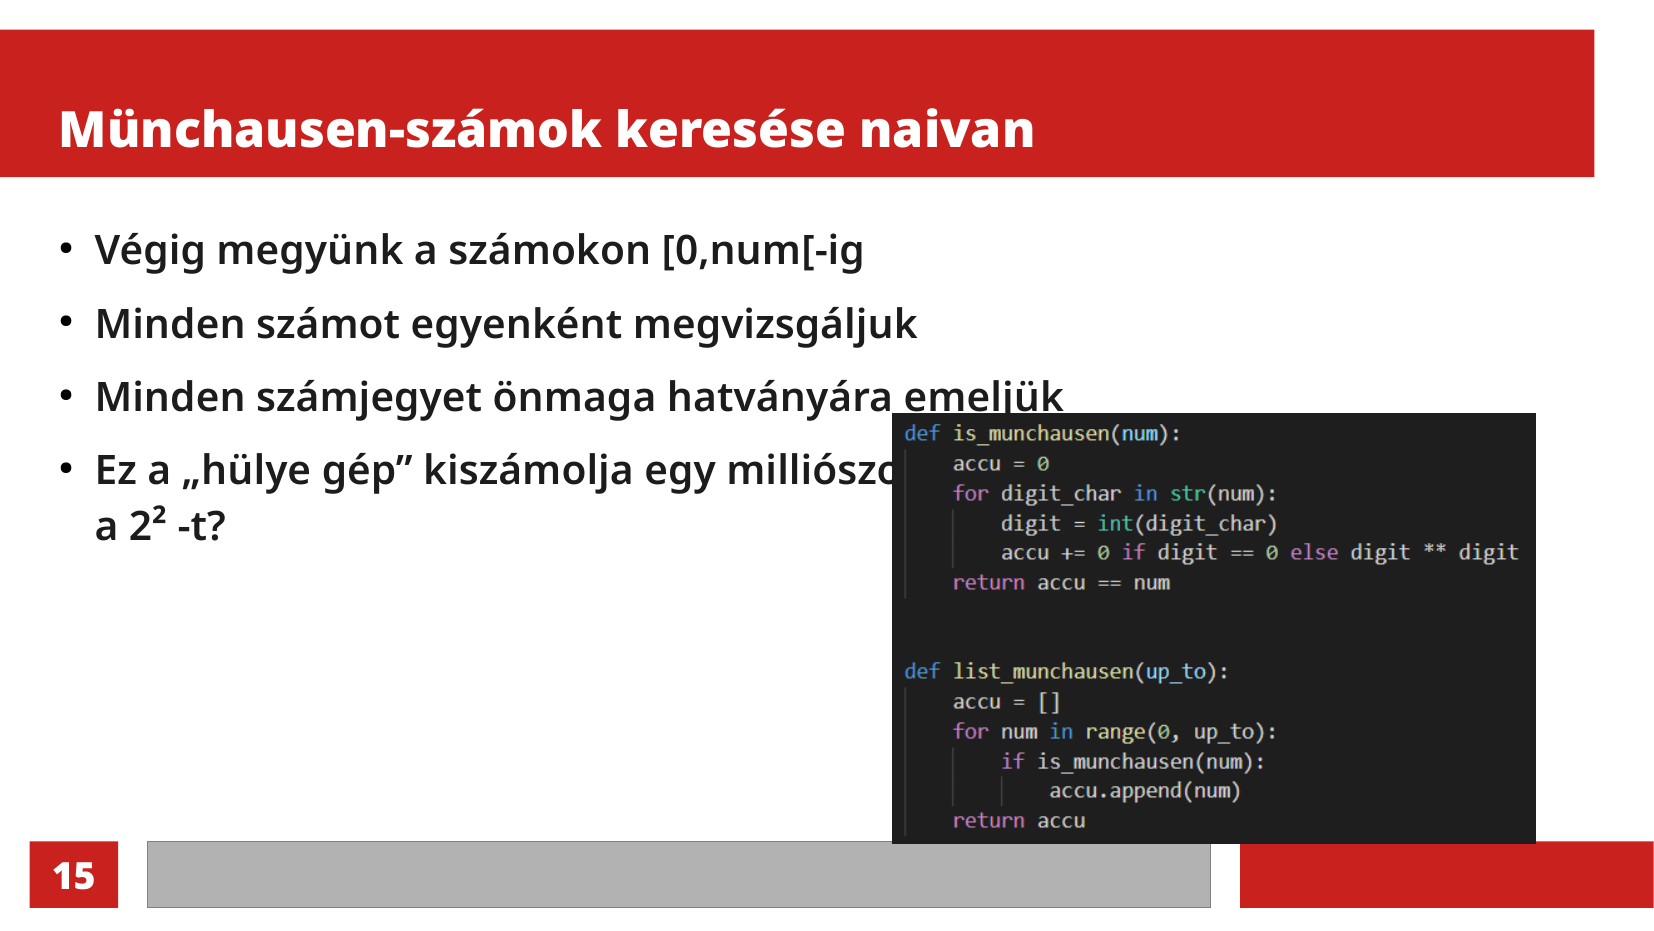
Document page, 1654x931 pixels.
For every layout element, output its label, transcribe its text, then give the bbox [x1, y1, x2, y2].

picture [892, 413, 1536, 844]
title Münchausen-számok keresése naivan [59, 44, 1595, 163]
list Végig megyünk a számokon [0,num[-ig Minden számot egyenként megvizsgáljuk Minden számjegyet önmaga hatványára emeljük Ez a „hülye gép” kiszámolja egy milliószor a 2² -t? [59, 221, 1565, 650]
